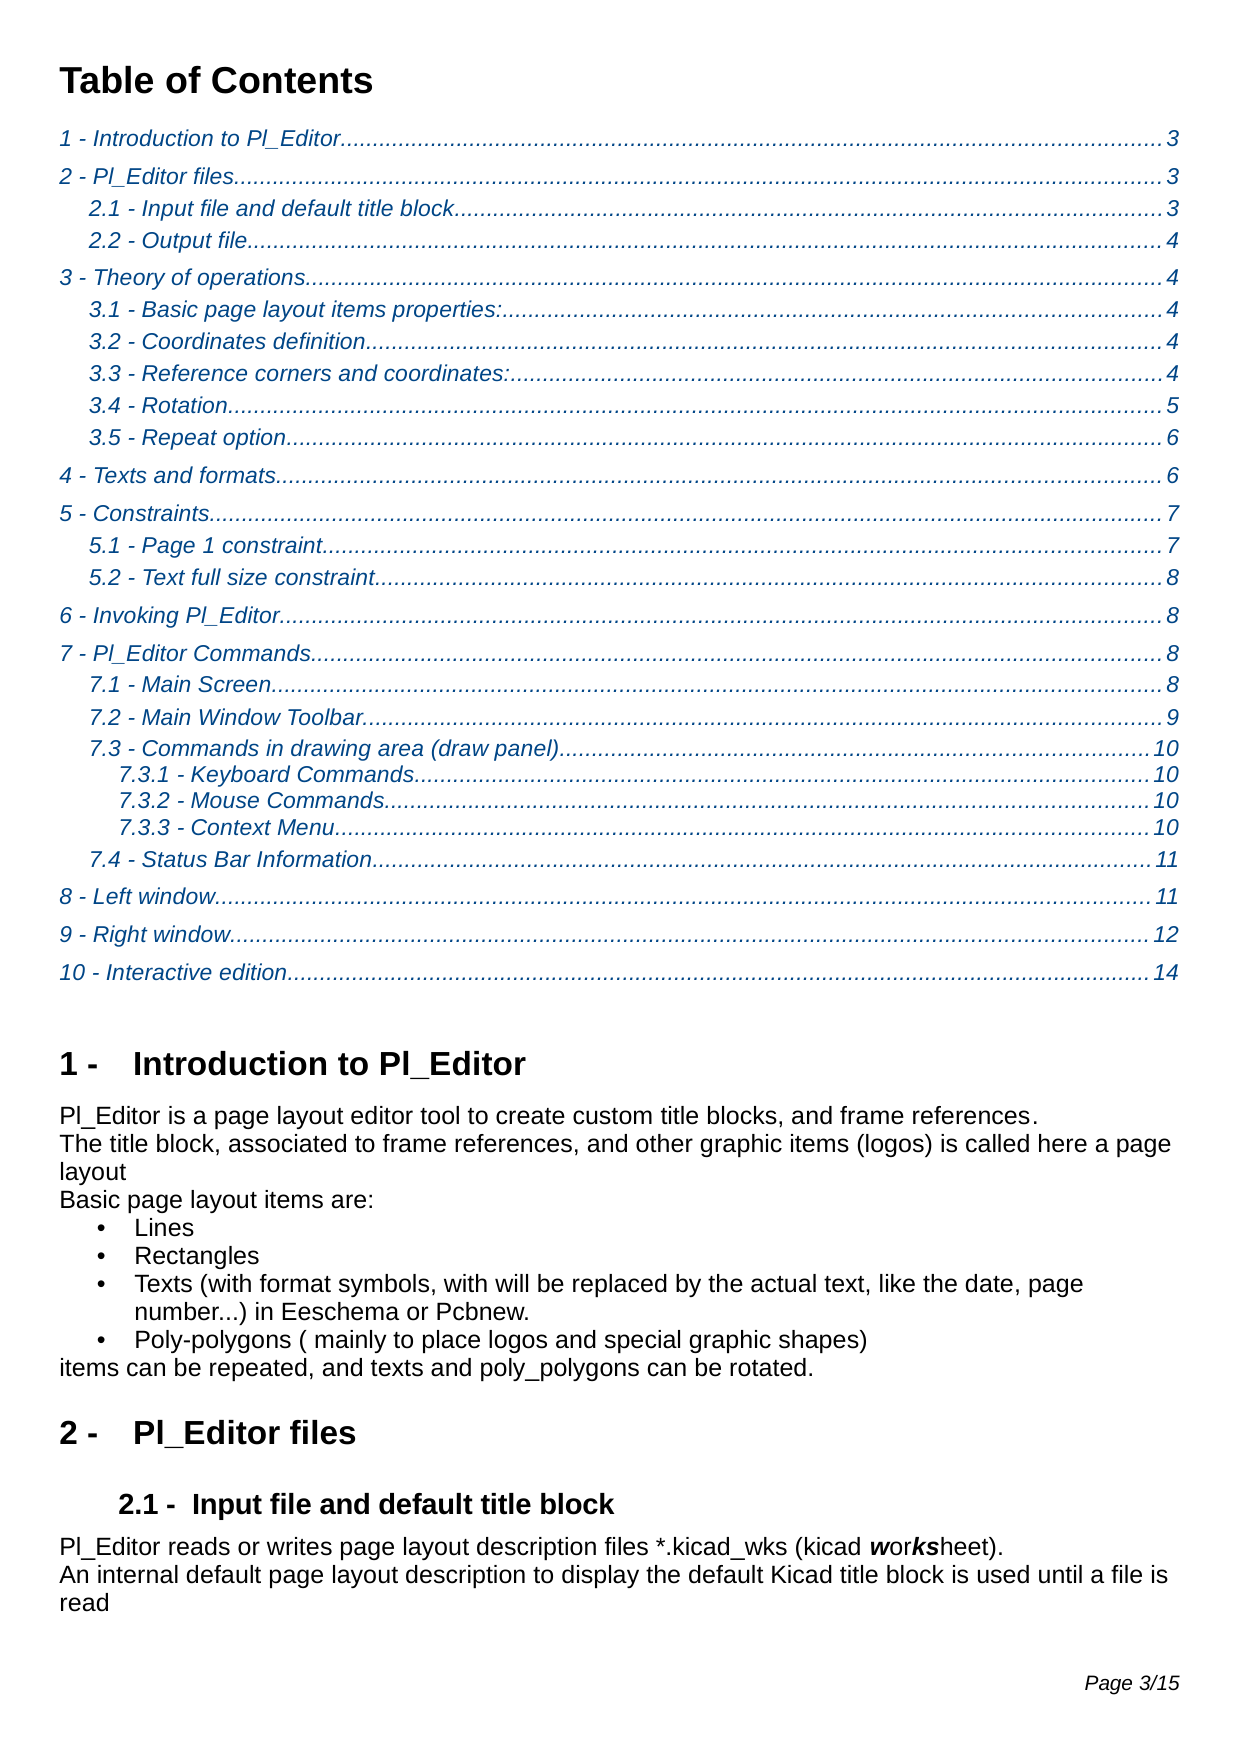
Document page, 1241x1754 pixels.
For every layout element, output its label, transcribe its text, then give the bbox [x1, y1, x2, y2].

text 7.4 - Status Bar Information 11 [88, 846, 1181, 872]
text 3.3 - Reference corners and coordinates: 4 [88, 361, 1181, 387]
text 3.2 - Coordinates definition 4 [88, 329, 1181, 355]
text 7.2 - Main Window Toolbar. 9 [88, 704, 1181, 730]
text Basic page layout items are: [59, 1186, 1181, 1214]
subtitle Input file and default title block [118, 1488, 1181, 1520]
subtitle Introduction to Pl_Editor [59, 1045, 1181, 1083]
text 7.3.3 - Context Menu 10 [118, 814, 1181, 840]
text 3.1 - Basic page layout items properties: 4 [88, 297, 1181, 323]
text 6 - Invoking Pl_Editor 8 [59, 602, 1181, 628]
text 2 - Pl_Editor files 3 [59, 163, 1181, 189]
text 10 - Interactive edition 14 [59, 959, 1181, 985]
text 2.1 - Input file and default title block 3 [88, 195, 1181, 221]
text 7.3.1 - Keyboard Commands 10 [118, 762, 1181, 788]
list Texts (with format symbols, with will be replaced by the actual text, like the date, page number...) in Eeschema or Pcbnew. [97, 1270, 1181, 1326]
text 1 - Introduction to Pl_Editor 3 [59, 125, 1181, 151]
list Rectangles [97, 1242, 1181, 1270]
text items can be repeated, and texts and poly_polygons can be rotated. [59, 1354, 1181, 1382]
text Table of Contents [59, 59, 1181, 101]
text 4 - Texts and formats 6 [59, 462, 1181, 488]
text An internal default page layout description to display the default Kicad title block is used until a file is read [59, 1561, 1181, 1617]
text 5 - Constraints 7 [59, 500, 1181, 526]
text The title block, associated to frame references, and other graphic items (logos) is called here a page layout [59, 1130, 1181, 1186]
text 9 - Right window 12 [59, 922, 1181, 948]
text 7.1 - Main Screen 8 [88, 672, 1181, 698]
text Pl_Editor reads or writes page layout description files *.kicad_wks (kicad worksheet). [59, 1533, 1181, 1561]
text 2.2 - Output file 4 [88, 227, 1181, 253]
list Lines [97, 1214, 1181, 1242]
list Poly-polygons ( mainly to place logos and special graphic shapes) [97, 1326, 1181, 1354]
text 8 - Left window 11 [59, 884, 1181, 910]
text 3.5 - Repeat option 6 [88, 425, 1181, 451]
text 3 - Theory of operations 4 [59, 265, 1181, 291]
text 5.2 - Text full size constraint 8 [88, 564, 1181, 590]
text 7.3 - Commands in drawing area (draw panel) 10 [88, 736, 1181, 762]
text 3.4 - Rotation 5 [88, 393, 1181, 419]
text 5.1 - Page 1 constraint 7 [88, 532, 1181, 558]
text Pl_Editor is a page layout editor tool to create custom title blocks, and frame references. [59, 1102, 1181, 1130]
subtitle Pl_Editor files [59, 1414, 1181, 1451]
text 7 - Pl_Editor Commands 8 [59, 640, 1181, 666]
text 7.3.2 - Mouse Commands 10 [118, 788, 1181, 814]
